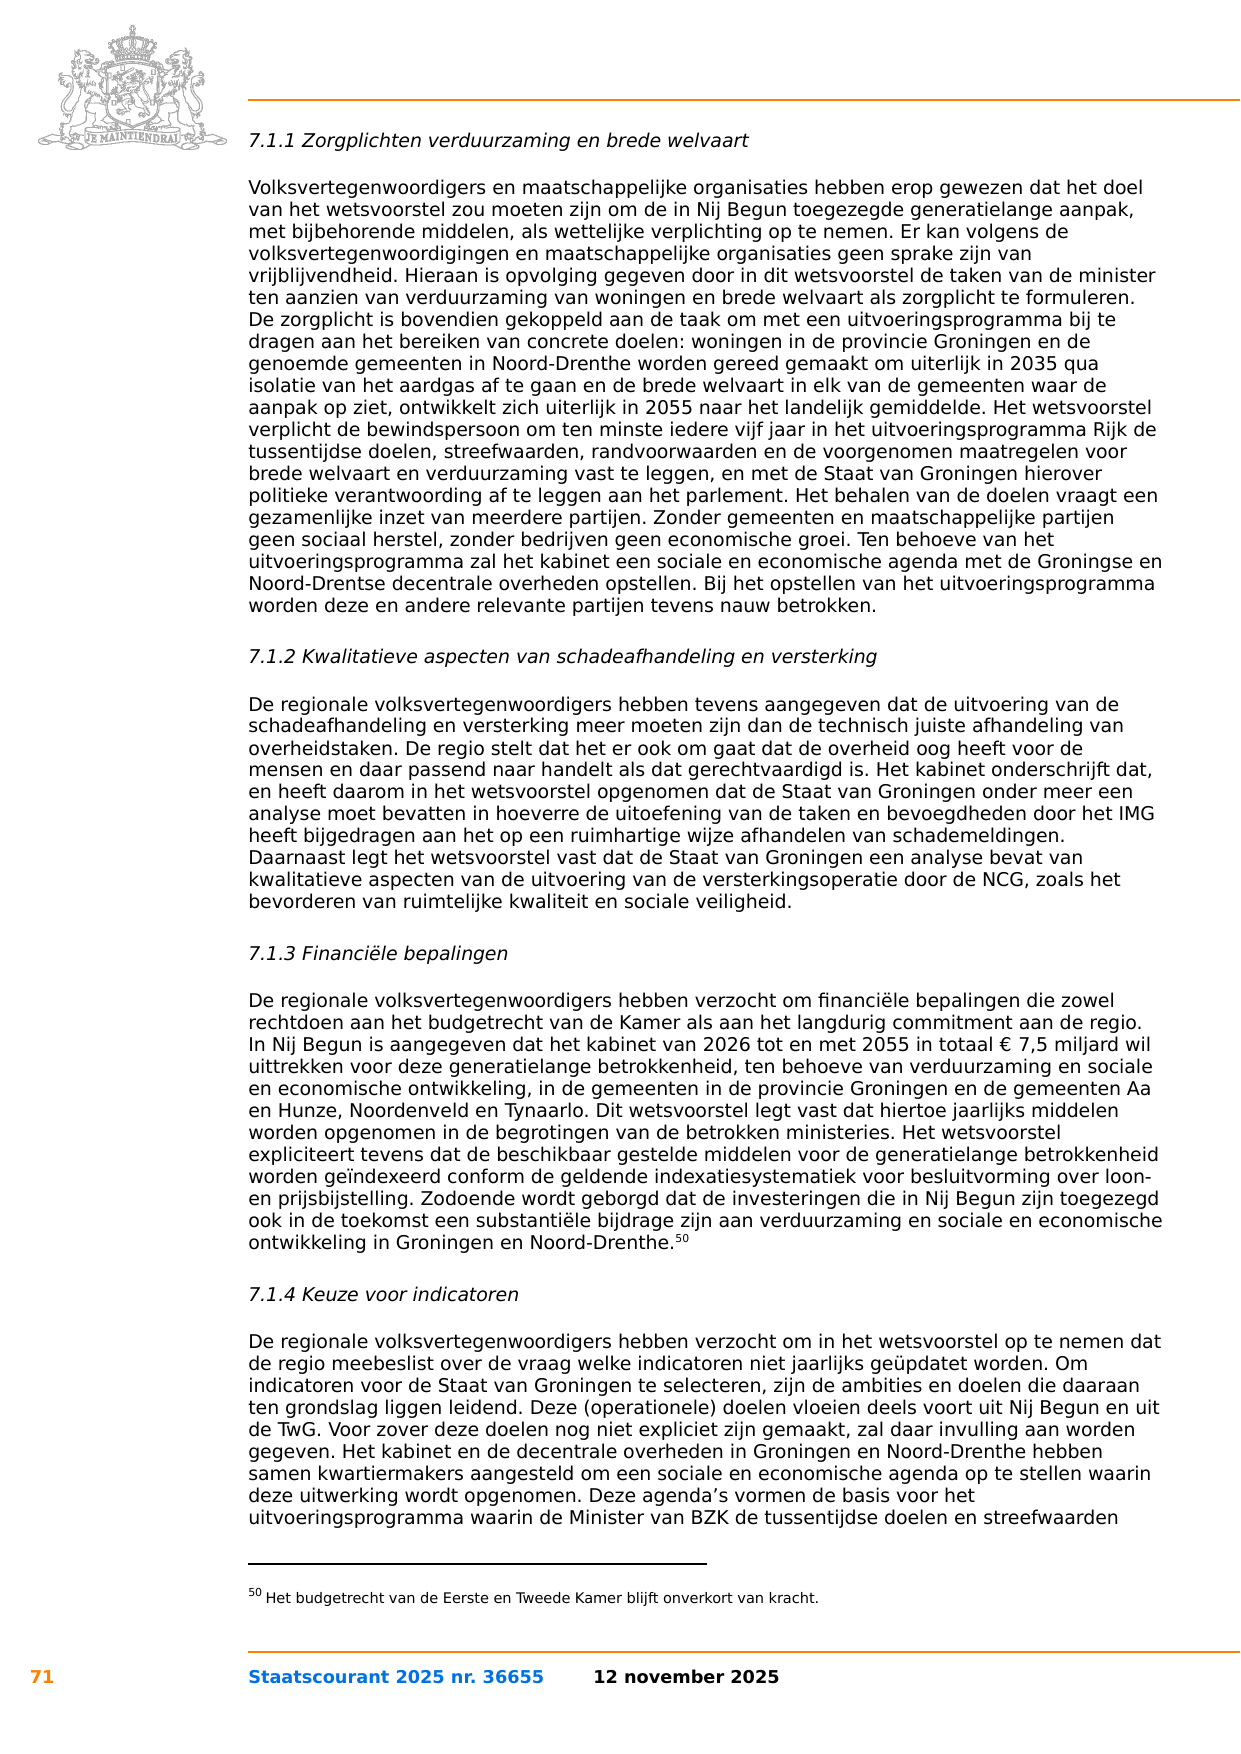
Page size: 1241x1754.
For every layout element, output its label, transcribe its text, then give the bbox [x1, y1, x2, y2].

text De regionale volksvertegenwoordigers hebben tevens aangegeven dat de uitvoering van de schadeafhandeling en versterking meer moeten zijn dan de technisch juiste afhandeling van overheidstaken. De regio stelt dat het er ook om gaat dat de overheid oog heeft voor de mensen en daar passend naar handelt als dat gerechtvaardigd is. Het kabinet onderschrijft dat, en heeft daarom in het wetsvoorstel opgenomen dat de Staat van Groningen onder meer een analyse moet bevatten in hoeverre de uitoefening van de taken en bevoegdheden door het IMG heeft bijgedragen aan het op een ruimhartige wijze afhandelen van schademeldingen. Daarnaast legt het wetsvoorstel vast dat de Staat van Groningen een analyse bevat van kwalitatieve aspecten van de uitvoering van de versterkingsoperatie door de NCG, zoals het bevorderen van ruimtelijke kwaliteit en sociale veiligheid. [248, 693, 1163, 913]
text Het budgetrecht van de Eerste en Tweede Kamer blijft onverkort van kracht. [248, 1586, 1163, 1608]
subtitle 7.1.2 Kwalitatieve aspecten van schadeafhandeling en versterking [248, 646, 1163, 668]
text Volksvertegenwoordigers en maatschappelijke organisaties hebben erop gewezen dat het doel van het wetsvoorstel zou moeten zijn om de in Nij Begun toegezegde generatielange aanpak, met bijbehorende middelen, als wettelijke verplichting op te nemen. Er kan volgens de volksvertegenwoordigingen en maatschappelijke organisaties geen sprake zijn van vrijblijvendheid. Hieraan is opvolging gegeven door in dit wetsvoorstel de taken van de minister ten aanzien van verduurzaming van woningen en brede welvaart als zorgplicht te formuleren. De zorgplicht is bovendien gekoppeld aan de taak om met een uitvoeringsprogramma bij te dragen aan het bereiken van concrete doelen: woningen in de provincie Groningen en de genoemde gemeenten in Noord-Drenthe worden gereed gemaakt om uiterlijk in 2035 qua isolatie van het aardgas af te gaan en de brede welvaart in elk van de gemeenten waar de aanpak op ziet, ontwikkelt zich uiterlijk in 2055 naar het landelijk gemiddelde. Het wetsvoorstel verplicht de bewindspersoon om ten minste iedere vijf jaar in het uitvoeringsprogramma Rijk de tussentijdse doelen, streefwaarden, randvoorwaarden en de voorgenomen maatregelen voor brede welvaart en verduurzaming vast te leggen, en met de Staat van Groningen hierover politieke verantwoording af te leggen aan het parlement. Het behalen van de doelen vraagt een gezamenlijke inzet van meerdere partijen. Zonder gemeenten en maatschappelijke partijen geen sociaal herstel, zonder bedrijven geen economische groei. Ten behoeve van het uitvoeringsprogramma zal het kabinet een sociale en economische agenda met de Groningse en Noord-Drentse decentrale overheden opstellen. Bij het opstellen van het uitvoeringsprogramma worden deze en andere relevante partijen tevens nauw betrokken. [248, 177, 1163, 616]
subtitle 7.1.3 Financiële bepalingen [248, 943, 1163, 965]
text De regionale volksvertegenwoordigers hebben verzocht om financiële bepalingen die zowel rechtdoen aan het budgetrecht van de Kamer als aan het langdurig commitment aan de regio. In Nij Begun is aangegeven dat het kabinet van 2026 tot en met 2055 in totaal € 7,5 miljard wil uittrekken voor deze generatielange betrokkenheid, ten behoeve van verduurzaming en sociale en economische ontwikkeling, in de gemeenten in de provincie Groningen en de gemeenten Aa en Hunze, Noordenveld en Tynaarlo. Dit wetsvoorstel legt vast dat hiertoe jaarlijks middelen worden opgenomen in de begrotingen van de betrokken ministeries. Het wetsvoorstel expliciteert tevens dat de beschikbaar gestelde middelen voor de generatielange betrokkenheid worden geïndexeerd conform de geldende indexatiesystematiek voor besluitvorming over loon- en prijsbijstelling. Zodoende wordt geborgd dat de investeringen die in Nij Begun zijn toegezegd ook in de toekomst een substantiële bijdrage zijn aan verduurzaming en sociale en economische ontwikkeling in Groningen en Noord-Drenthe. [248, 990, 1163, 1254]
picture [38, 25, 227, 150]
subtitle 7.1.1 Zorgplichten verduurzaming en brede welvaart [248, 130, 1163, 152]
text De regionale volksvertegenwoordigers hebben verzocht om in het wetsvoorstel op te nemen dat de regio meebeslist over de vraag welke indicatoren niet jaarlijks geüpdatet worden. Om indicatoren voor de Staat van Groningen te selecteren, zijn de ambities en doelen die daaraan ten grondslag liggen leidend. Deze (operationele) doelen vloeien deels voort uit Nij Begun en uit de TwG. Voor zover deze doelen nog niet expliciet zijn gemaakt, zal daar invulling aan worden gegeven. Het kabinet en de decentrale overheden in Groningen en Noord-Drenthe hebben samen kwartiermakers aangesteld om een sociale en economische agenda op te stellen waarin deze uitwerking wordt opgenomen. Deze agenda’s vormen de basis voor het uitvoeringsprogramma waarin de Minister van BZK de tussentijdse doelen en streefwaarden [248, 1331, 1163, 1529]
subtitle 7.1.4 Keuze voor indicatoren [248, 1284, 1163, 1306]
